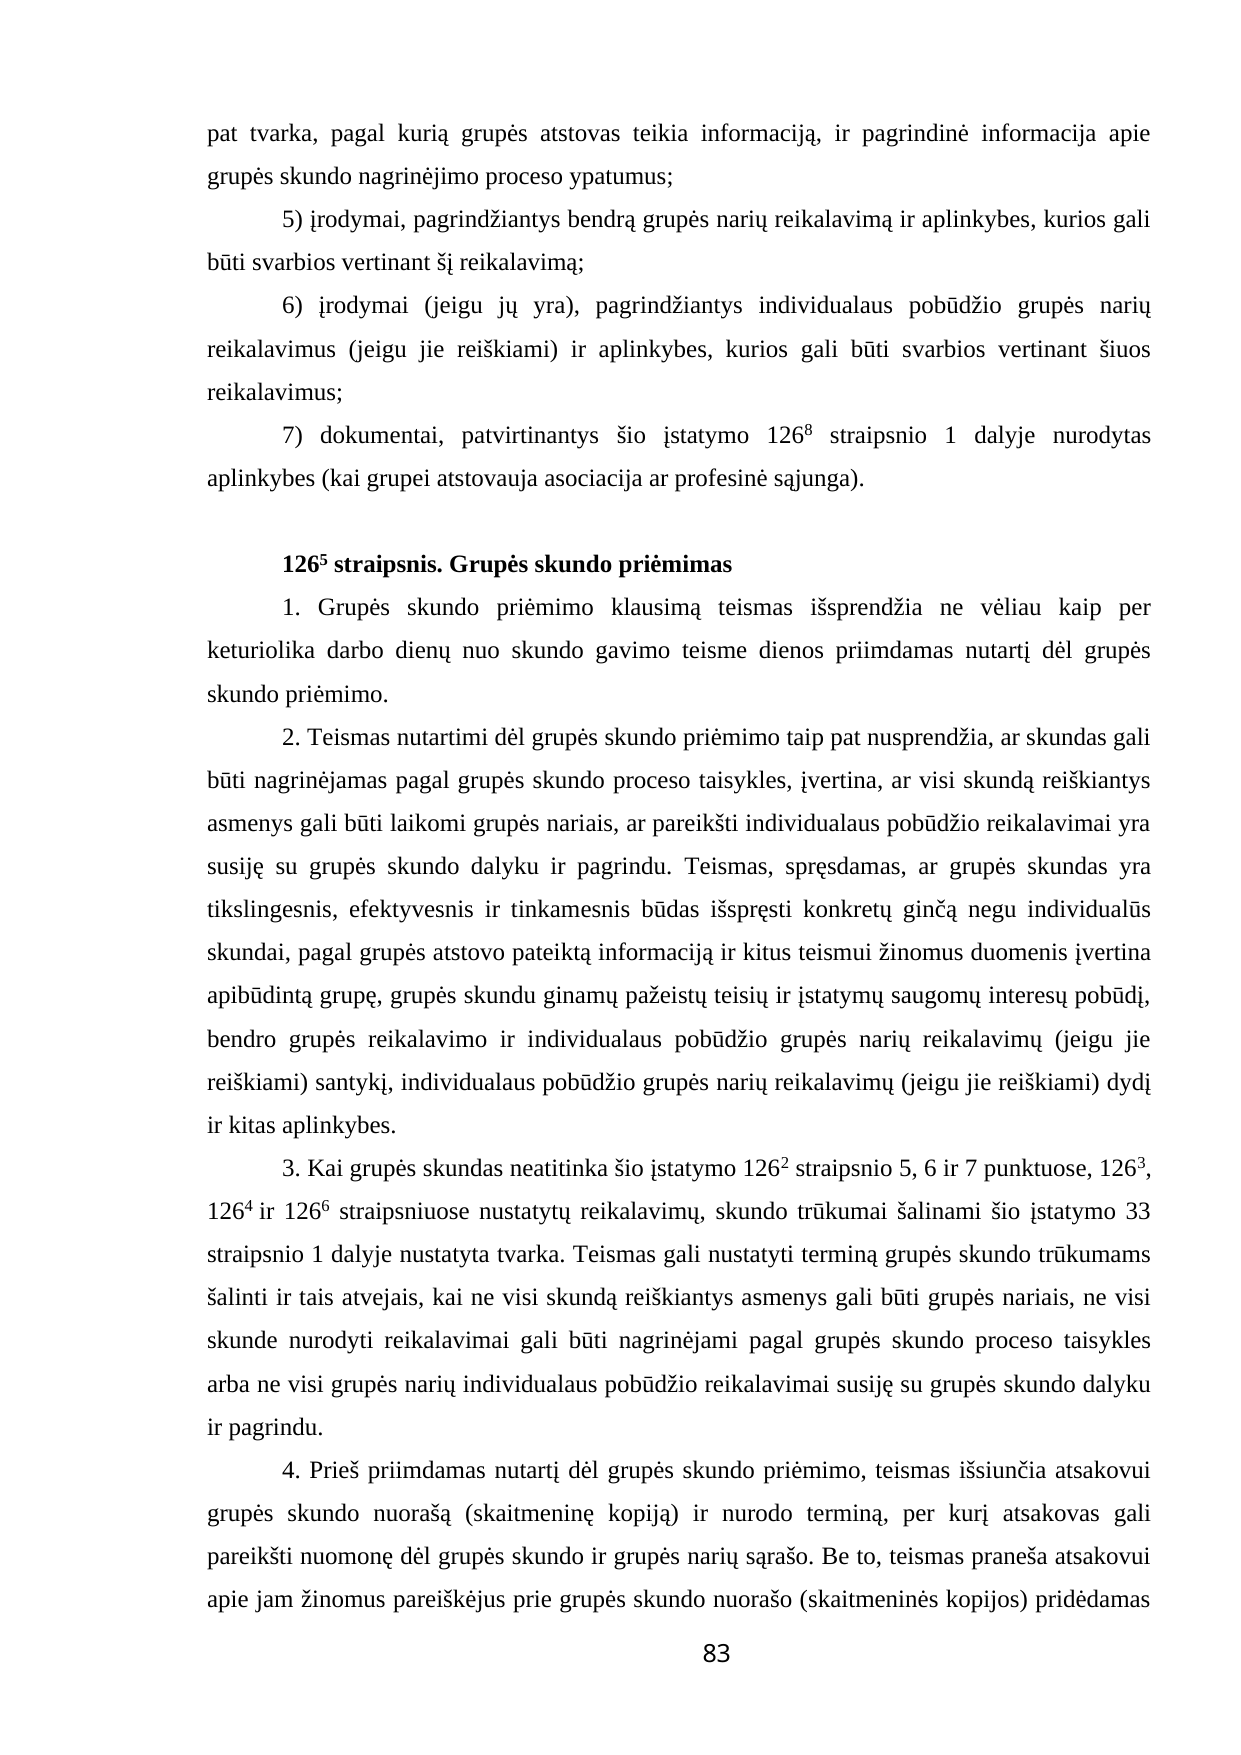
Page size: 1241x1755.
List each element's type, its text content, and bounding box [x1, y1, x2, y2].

text 1265 straipsnis. Grupės skundo priėmimas [207, 549, 1152, 578]
text 5) įrodymai, pagrindžiantys bendrą grupės narių reikalavimą ir aplinkybes, kurios gali būti svarbios vertinant šį reikalavimą; [207, 204, 1152, 276]
text 7) dokumentai, patvirtinantys šio įstatymo 1268 straipsnio 1 dalyje nurodytas aplinkybes (kai grupei atstovauja asociacija ar profesinė sąjunga). [207, 420, 1152, 492]
text 6) įrodymai (jeigu jų yra), pagrindžiantys individualaus pobūdžio grupės narių reikalavimus (jeigu jie reiškiami) ir aplinkybes, kurios gali būti svarbios vertinant šiuos reikalavimus; [207, 291, 1152, 406]
text 3. Kai grupės skundas neatitinka šio įstatymo 1262 straipsnio 5, 6 ir 7 punktuose, 1263, 1264 ir 1266 straipsniuose nustatytų reikalavimų, skundo trūkumai šalinami šio įstatymo 33 straipsnio 1 dalyje nustatyta tvarka. Teismas gali nustatyti terminą grupės skundo trūkumams šalinti ir tais atvejais, kai ne visi skundą reiškiantys asmenys gali būti grupės nariais, ne visi skunde nurodyti reikalavimai gali būti nagrinėjami pagal grupės skundo proceso taisykles arba ne visi grupės narių individualaus pobūdžio reikalavimai susiję su grupės skundo dalyku ir pagrindu. [207, 1153, 1152, 1441]
text 2. Teismas nutartimi dėl grupės skundo priėmimo taip pat nusprendžia, ar skundas gali būti nagrinėjamas pagal grupės skundo proceso taisykles, įvertina, ar visi skundą reiškiantys asmenys gali būti laikomi grupės nariais, ar pareikšti individualaus pobūdžio reikalavimai yra susiję su grupės skundo dalyku ir pagrindu. Teismas, spręsdamas, ar grupės skundas yra tikslingesnis, efektyvesnis ir tinkamesnis būdas išspręsti konkretų ginčą negu individualūs skundai, pagal grupės atstovo pateiktą informaciją ir kitus teismui žinomus duomenis įvertina apibūdintą grupę, grupės skundu ginamų pažeistų teisių ir įstatymų saugomų interesų pobūdį, bendro grupės reikalavimo ir individualaus pobūdžio grupės narių reikalavimų (jeigu jie reiškiami) santykį, individualaus pobūdžio grupės narių reikalavimų (jeigu jie reiškiami) dydį ir kitas aplinkybes. [207, 722, 1152, 1139]
text 1. Grupės skundo priėmimo klausimą teismas išsprendžia ne vėliau kaip per keturiolika darbo dienų nuo skundo gavimo teisme dienos priimdamas nutartį dėl grupės skundo priėmimo. [207, 592, 1152, 707]
text 4. Prieš priimdamas nutartį dėl grupės skundo priėmimo, teismas išsiunčia atsakovui grupės skundo nuorašą (skaitmeninę kopiją) ir nurodo terminą, per kurį atsakovas gali pareikšti nuomonę dėl grupės skundo ir grupės narių sąrašo. Be to, teismas praneša atsakovui apie jam žinomus pareiškėjus prie grupės skundo nuorašo (skaitmeninės kopijos) pridėdamas [207, 1455, 1152, 1613]
text pat tvarka, pagal kurią grupės atstovas teikia informaciją, ir pagrindinė informacija apie grupės skundo nagrinėjimo proceso ypatumus; [207, 118, 1152, 190]
